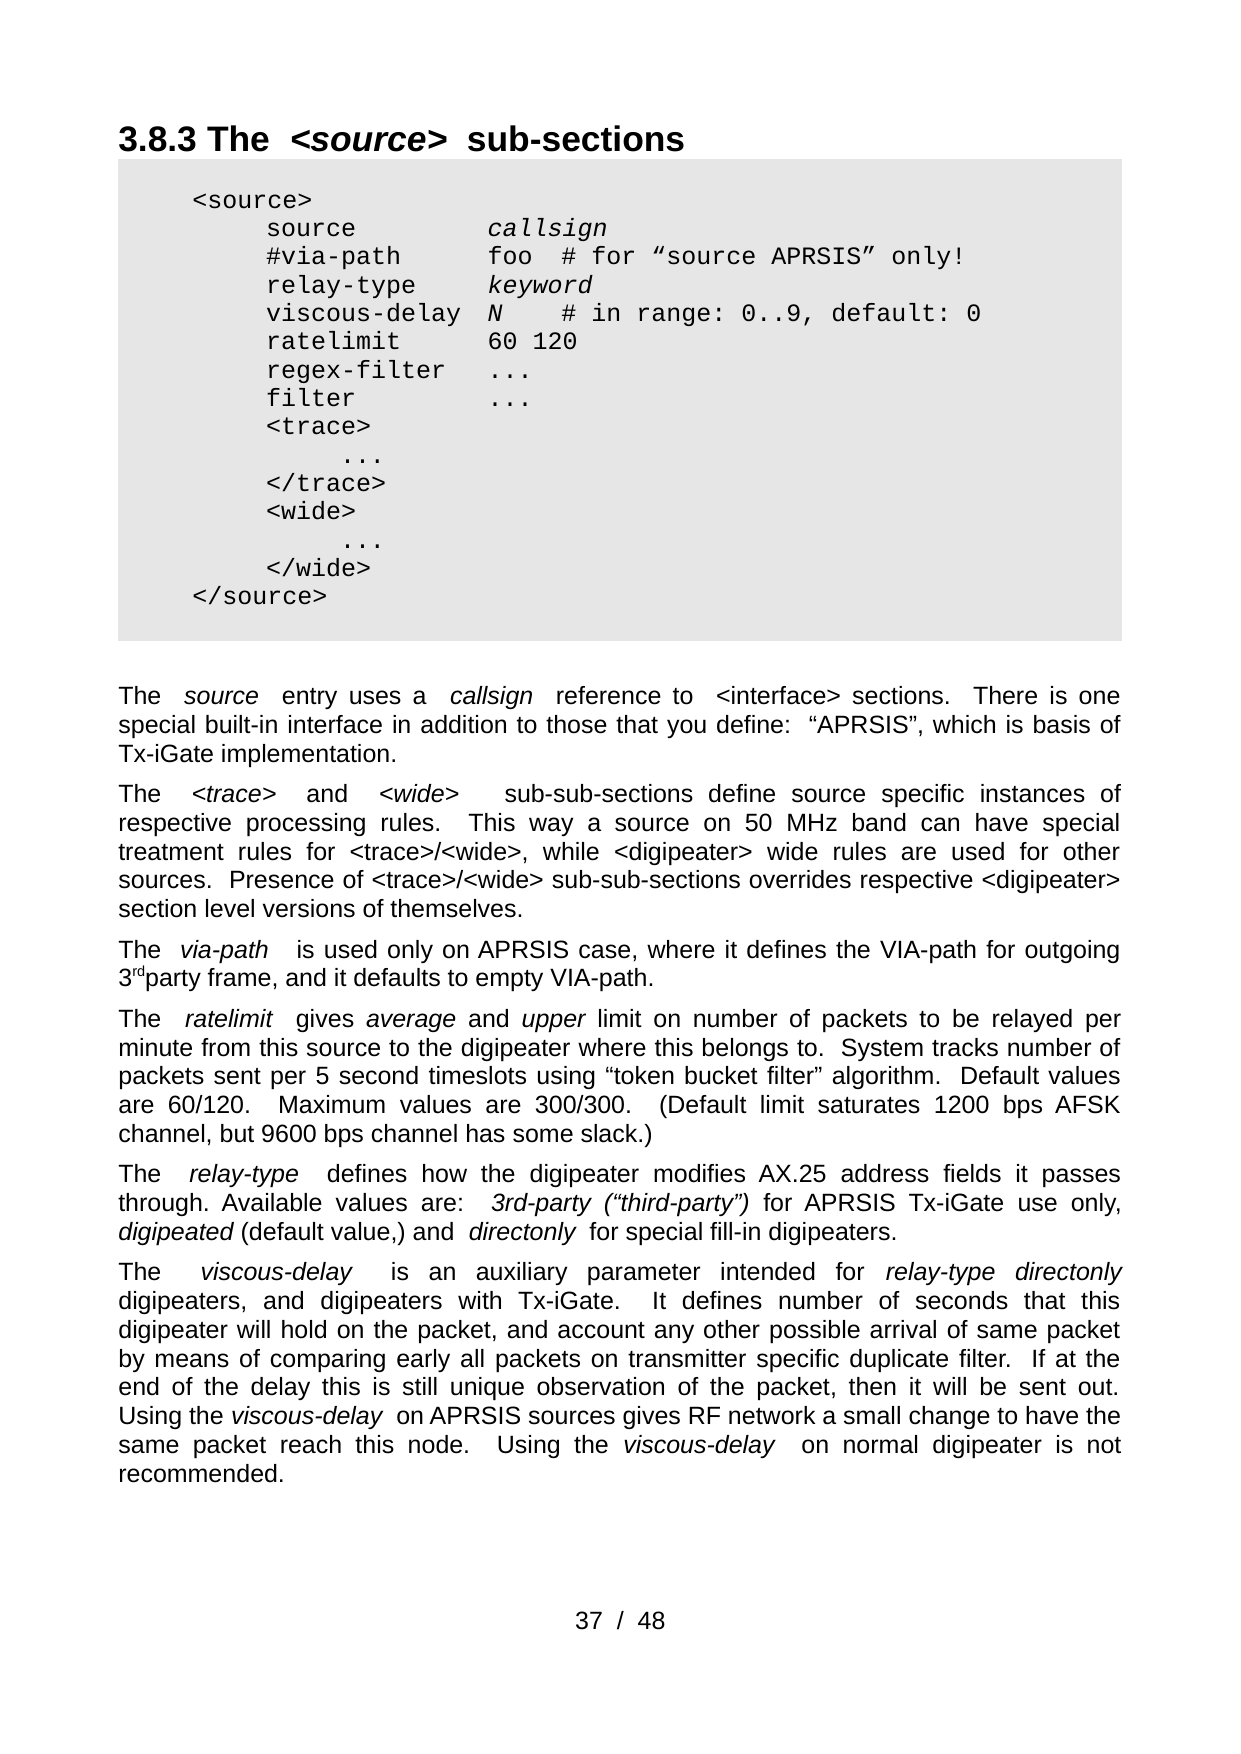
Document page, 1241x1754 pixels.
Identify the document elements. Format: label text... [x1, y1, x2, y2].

text The relay-type defines how the digipeater modifies AX.25 address fields it passes through. Available values are: 3rd-party (“third-party”) for APRSIS Tx-iGate use only, digipeated (default value,) and directonly for special fill-in digipeaters. [118, 1159, 1122, 1246]
text The viscous-delay is an auxiliary parameter intended for relay-type directonly digipeaters, and digipeaters with Tx-iGate. It defines number of seconds that this digipeater will hold on the packet, and account any other possible arrival of same packet by means of comparing early all packets on transmitter specific duplicate filter. If at the end of the delay this is still unique observation of the packet, then it will be sent out. Using the viscous-delay on APRSIS sources gives RF network a small change to have the same packet reach this node. Using the viscous-delay on normal digipeater is not recommended. [118, 1257, 1122, 1487]
text source callsign [118, 216, 1122, 244]
text </source> [118, 584, 1122, 612]
text The via-path is used only on APRSIS case, where it defines the VIA-path for outgoing 3rdparty frame, and it defaults to empty VIA-path. [118, 934, 1122, 992]
text The source entry uses a callsign reference to <interface> sections. There is one special built-in interface in addition to those that you define: “APRSIS”, which is basis of Tx-iGate implementation. [118, 681, 1122, 767]
subtitle The <source> sub-sections [118, 118, 1122, 159]
text regex-filter ... [118, 357, 1122, 386]
text The ratelimit gives average and upper limit on number of packets to be relayed per minute from this source to the digipeater where this belongs to. System tracks number of packets sent per 5 second timeslots using “token bucket filter” algorithm. Default values are 60/120. Maximum values are 300/300. (Default limit saturates 1200 bps AFSK channel, but 9600 bps channel has some slack.) [118, 1004, 1122, 1148]
text #via-path foo # for “source APRSIS” only! [118, 244, 1122, 272]
text relay-type keyword [118, 272, 1122, 301]
text viscous-delay N # in range: 0..9, default: 0 [118, 301, 1122, 329]
text filter ... [118, 386, 1122, 414]
text <trace> [118, 414, 1122, 442]
text ... [118, 442, 1122, 471]
text ratelimit 60 120 [118, 329, 1122, 357]
text </trace> [118, 471, 1122, 499]
text </wide> [118, 556, 1122, 584]
text The <trace> and <wide> sub-sub-sections define source specific instances of respective processing rules. This way a source on 50 MHz band can have special treatment rules for <trace>/<wide>, while <digipeater> wide rules are used for other sources. Presence of <trace>/<wide> sub-sub-sections overrides respective <digipeater> section level versions of themselves. [118, 779, 1122, 923]
text <wide> [118, 499, 1122, 527]
text <source> [118, 187, 1122, 216]
text ... [118, 527, 1122, 556]
